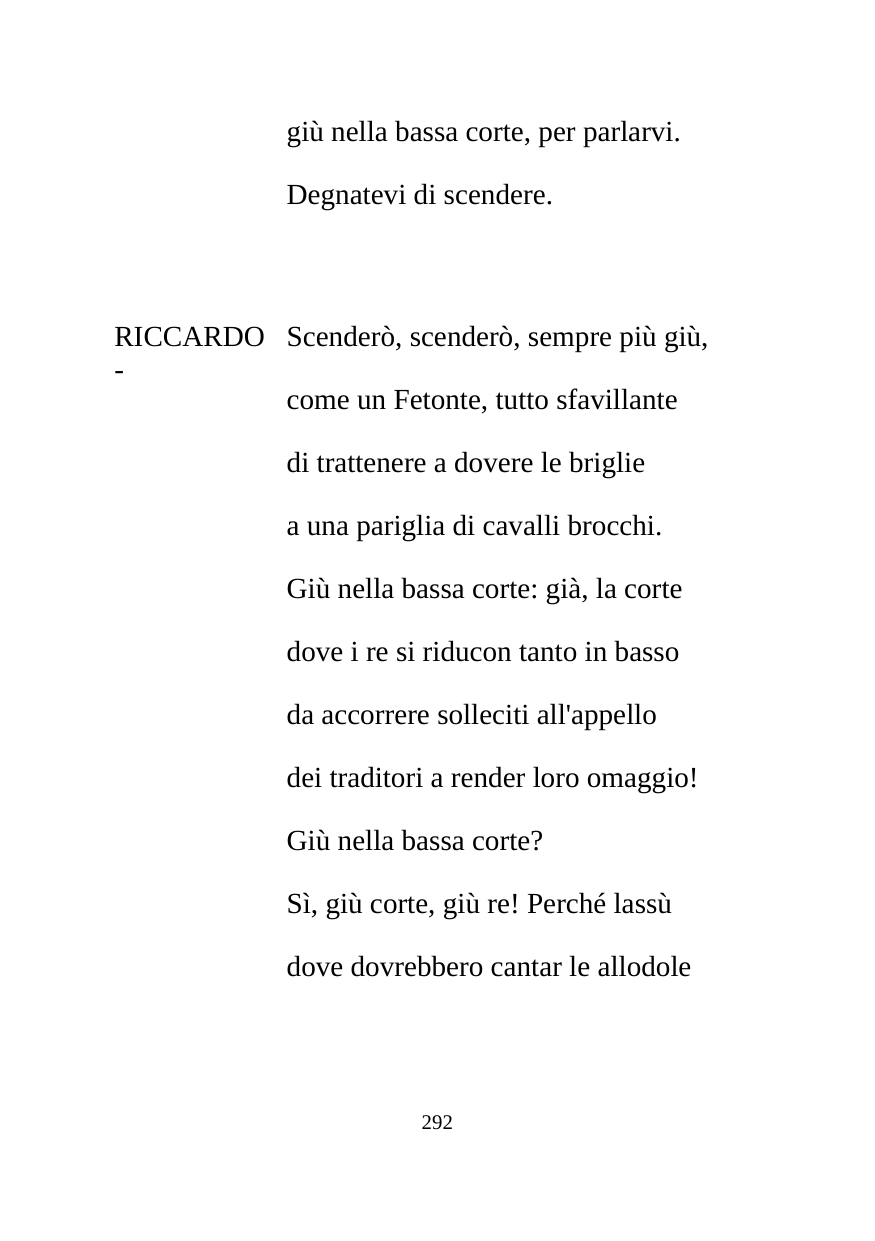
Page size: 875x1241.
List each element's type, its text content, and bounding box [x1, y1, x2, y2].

table_cell [106, 106, 279, 311]
table_cell RICCARDO - [106, 311, 279, 1020]
table_cell Scenderò, scenderò, sempre più giù, come un Fetonte, tutto sfavillante di trattenere a dovere le briglie a una pariglia di cavalli brocchi. Giù nella bassa corte: già, la corte dove i re si riducon tanto in basso da accorrere solleciti all'appello dei traditori a render loro omaggio! Giù nella bassa corte? Sì, giù corte, giù re! Perché lassù dove dovrebbero cantar le allodole [279, 311, 768, 1020]
table_cell giù nella bassa corte, per parlarvi. Degnatevi di scendere. [279, 106, 768, 311]
